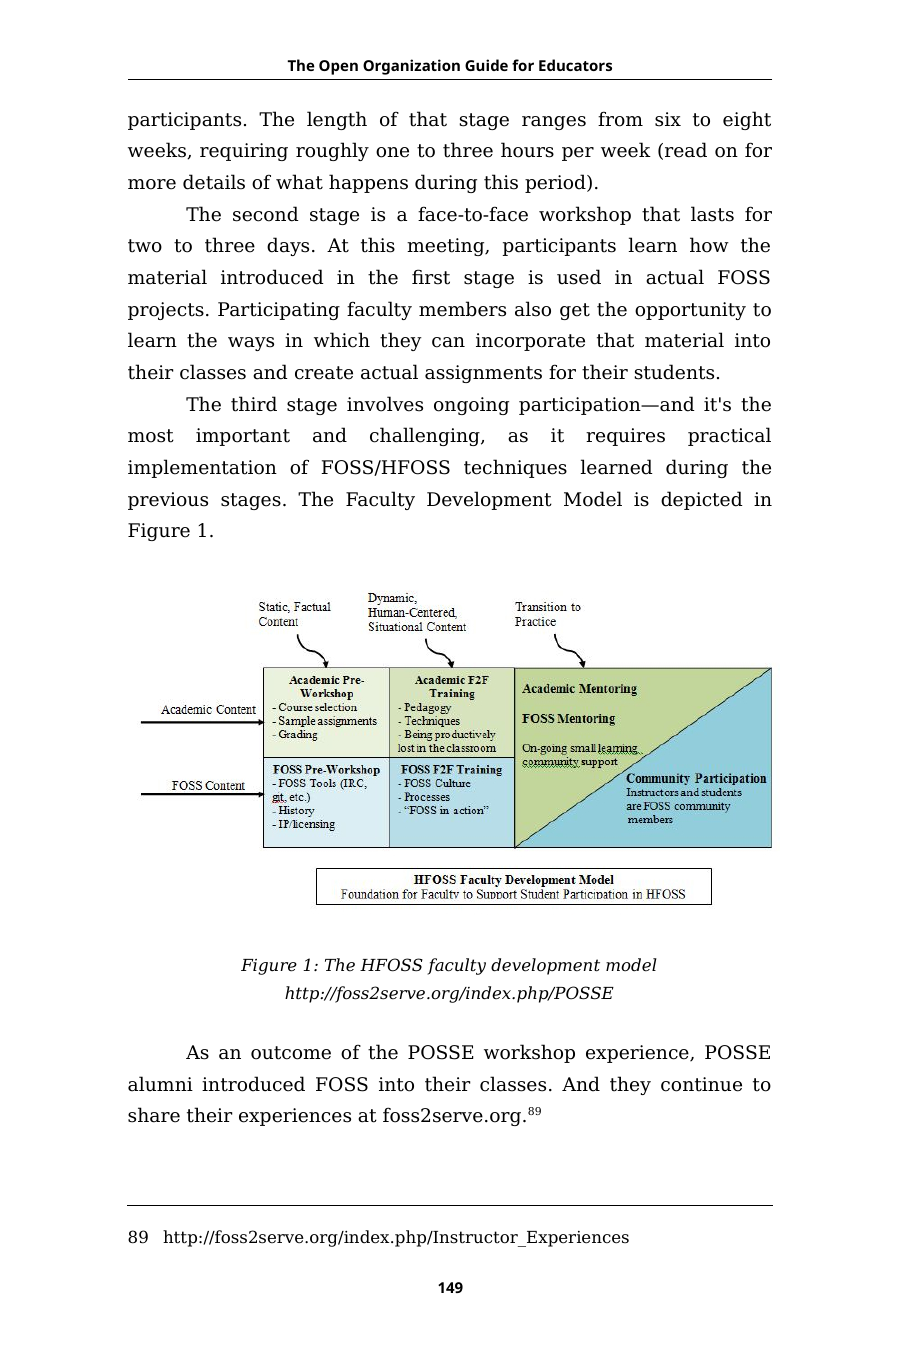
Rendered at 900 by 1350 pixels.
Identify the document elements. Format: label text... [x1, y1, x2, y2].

text participants. The length of that stage ranges from six to eight weeks, requiring roughly one to three hours per week (read on for more details of what happens during this period). [127, 109, 772, 194]
text [127, 552, 772, 582]
text http://foss2serve.org/index.php/Instructor_Experiences [127, 1228, 772, 1247]
text As an outcome of the POSSE workshop experience, POSSE alumni introduced FOSS into their classes. And they continue to share their experiences at foss2serve.org. [127, 1042, 772, 1127]
text Figure 1: The HFOSS faculty development model http://foss2serve.org/index.php/POSSE [127, 918, 772, 1003]
text The second stage is a face-to-face workshop that lasts for two to three days. At this meeting, participants learn how the material introduced in the first stage is used in actual FOSS projects. Participating faculty members also get the opportunity to learn the ways in which they can incorporate that material into their classes and create actual assignments for their students. [127, 204, 772, 384]
picture [120, 582, 781, 918]
text The third stage involves ongoing participation—and it's the most important and challenging, as it requires practical implementation of FOSS/HFOSS techniques learned during the previous stages. The Faculty Development Model is depicted in Figure 1. [127, 394, 772, 542]
